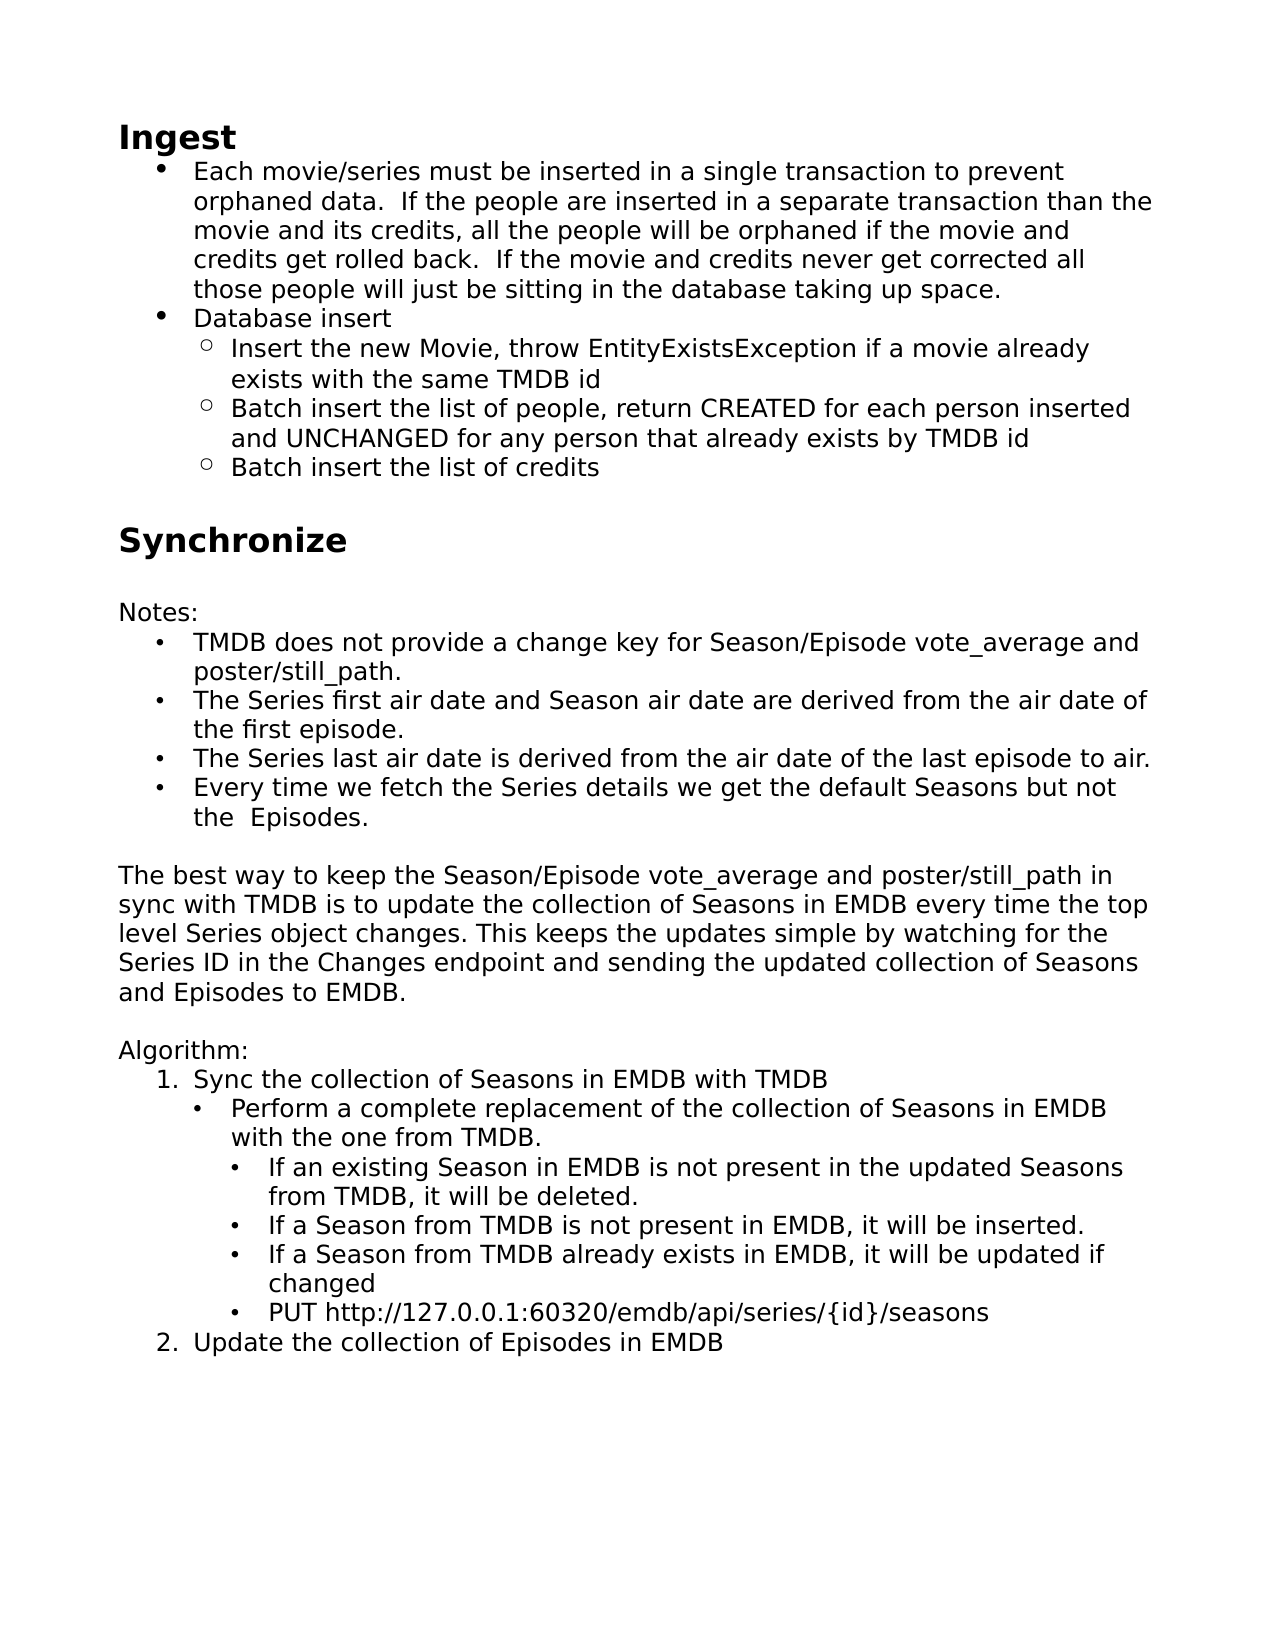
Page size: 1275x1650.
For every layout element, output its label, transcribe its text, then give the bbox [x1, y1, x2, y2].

list Database insert [156, 304, 1157, 334]
list Batch insert the list of credits [193, 454, 1157, 484]
list Update the collection of Episodes in EMDB [156, 1328, 1157, 1357]
list Sync the collection of Seasons in EMDB with TMDB [156, 1065, 1157, 1094]
text Algorithm: [118, 1036, 1157, 1065]
list If an existing Season in EMDB is not present in the updated Seasons from TMDB, it will be deleted. [231, 1153, 1157, 1211]
list The Series last air date is derived from the air date of the last episode to air. [156, 744, 1157, 773]
list Every time we fetch the Series details we get the default Seasons but not the Episodes. [156, 773, 1157, 832]
list TMDB does not provide a change key for Season/Episode vote_average and poster/still_path. [156, 628, 1157, 686]
text Ingest [118, 118, 1157, 157]
list Perform a complete replacement of the collection of Seasons in EMDB with the one from TMDB. [193, 1094, 1157, 1153]
list Each movie/series must be inserted in a single transaction to prevent orphaned data. If the people are inserted in a separate transaction than the movie and its credits, all the people will be orphaned if the movie and credits get rolled back. If the movie and credits never get corrected all those people will just be sitting in the database taking up space. [156, 157, 1157, 304]
list If a Season from TMDB is not present in EMDB, it will be inserted. [231, 1211, 1157, 1240]
list If a Season from TMDB already exists in EMDB, it will be updated if changed [231, 1240, 1157, 1298]
list The Series first air date and Season air date are derived from the air date of the first episode. [156, 686, 1157, 744]
list Insert the new Movie, throw EntityExistsException if a movie already exists with the same TMDB id [193, 334, 1157, 394]
text Synchronize [118, 522, 1157, 561]
list PUT http://127.0.0.1:60320/emdb/api/series/{id}/seasons [231, 1298, 1157, 1328]
text The best way to keep the Season/Episode vote_average and poster/still_path in sync with TMDB is to update the collection of Seasons in EMDB every time the top level Series object changes. This keeps the updates simple by watching for the Series ID in the Changes endpoint and sending the updated collection of Seasons and Episodes to EMDB. [118, 861, 1157, 1007]
text Notes: [118, 598, 1157, 628]
list Batch insert the list of people, return CREATED for each person inserted and UNCHANGED for any person that already exists by TMDB id [193, 394, 1157, 454]
